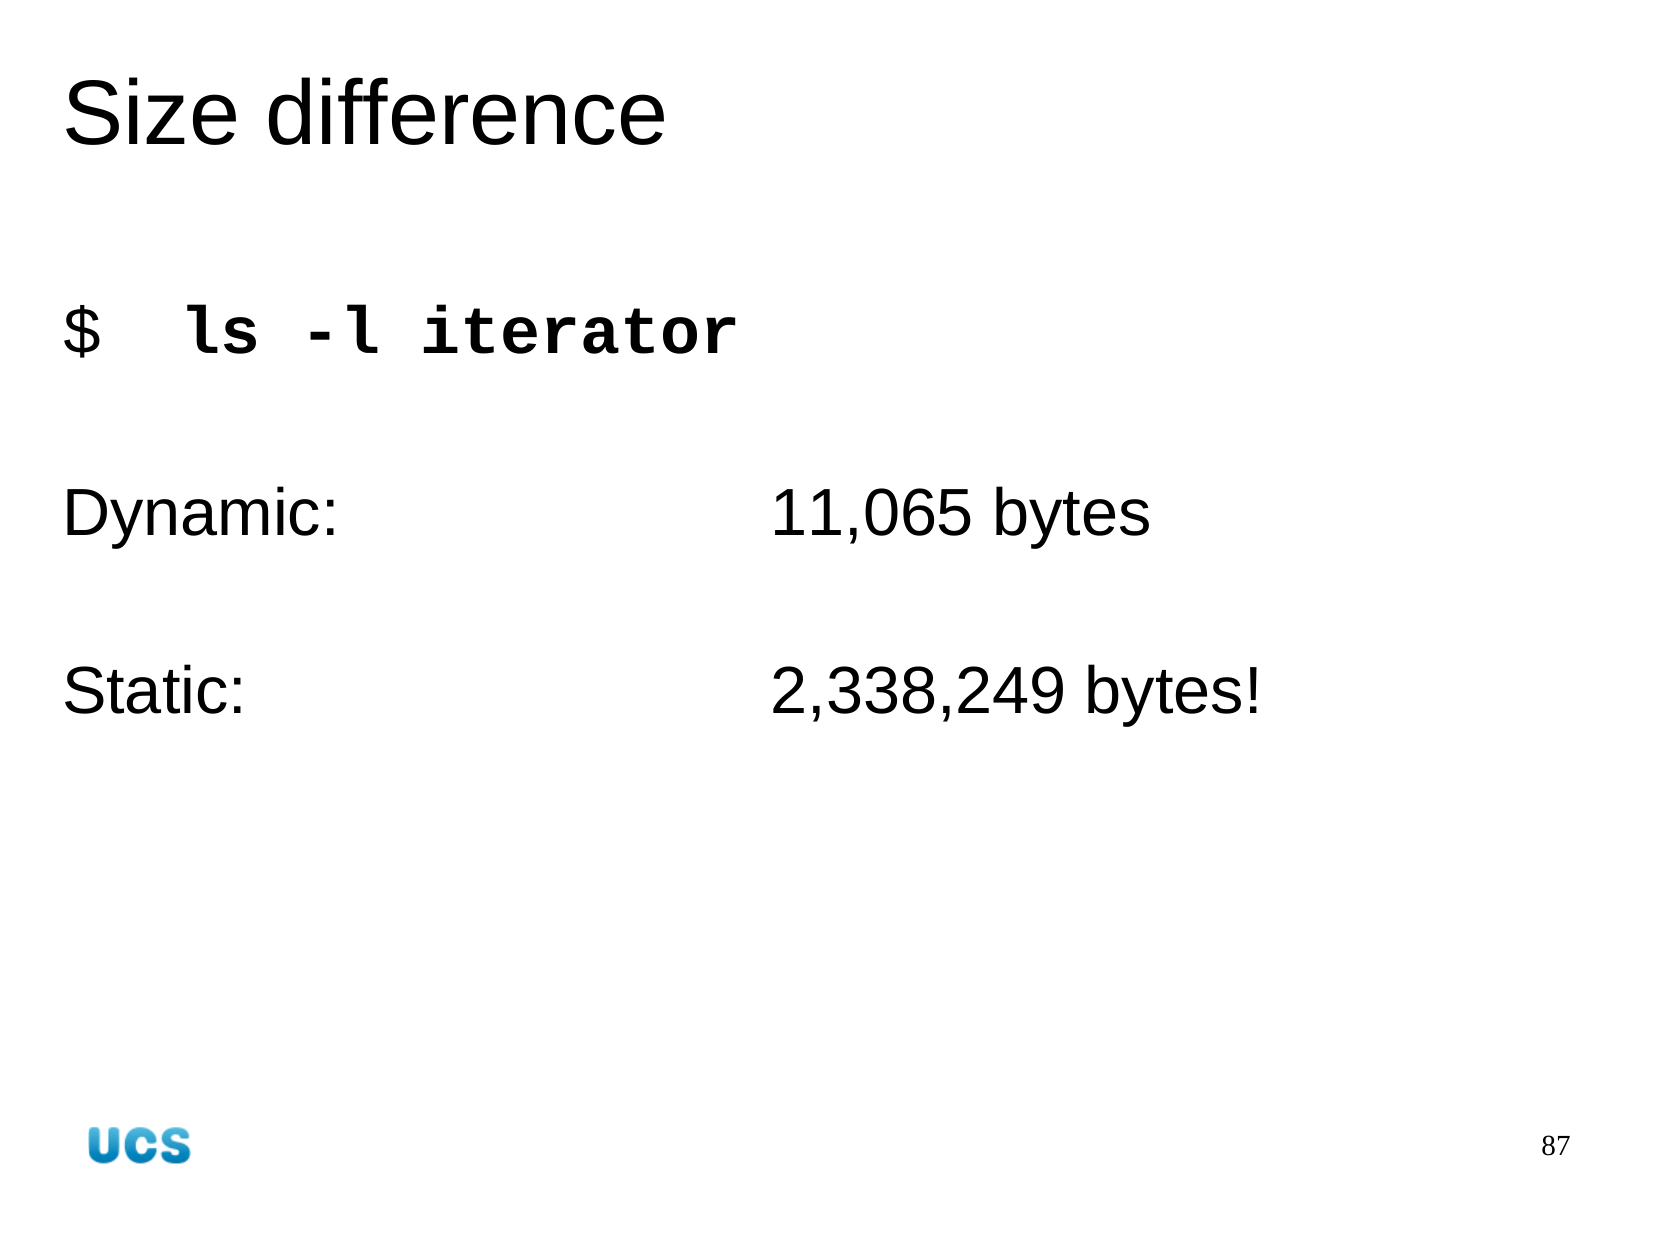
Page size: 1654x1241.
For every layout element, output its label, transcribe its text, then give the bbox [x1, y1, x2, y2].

text_box Size difference [59, 59, 673, 168]
text_box $ [59, 295, 106, 377]
text_box 2,338,249 bytes! [767, 649, 1269, 731]
text_box ls -l iterator [177, 295, 744, 377]
text_box 11,065 bytes [767, 472, 1158, 554]
picture [88, 1126, 191, 1165]
text_box Dynamic: [59, 472, 344, 554]
text_box Static: [59, 649, 251, 731]
